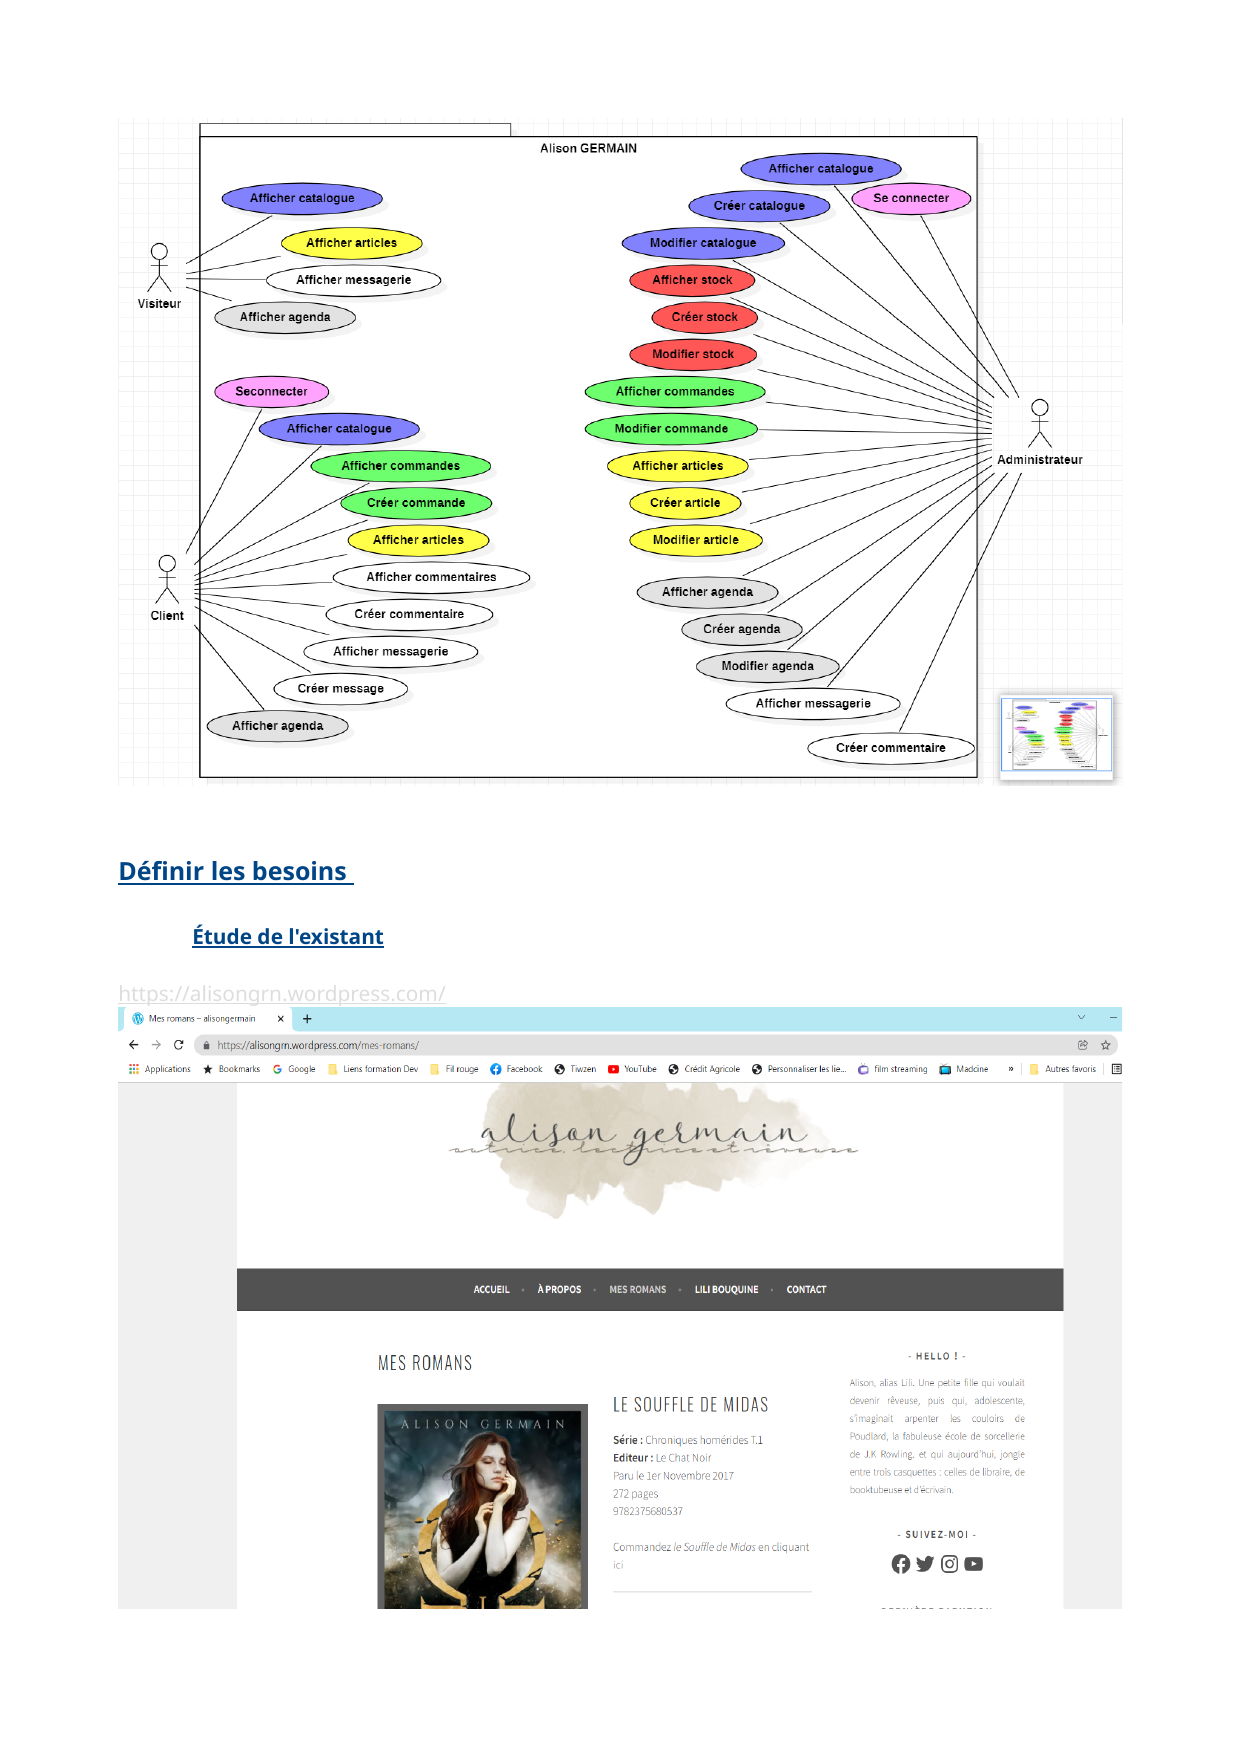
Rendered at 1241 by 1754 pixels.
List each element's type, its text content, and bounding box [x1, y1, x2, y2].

text Étude de l'existant [118, 922, 1122, 951]
text Définir les besoins [118, 854, 1122, 888]
text https://alisongrn.wordpress.com/ [118, 979, 1122, 1007]
